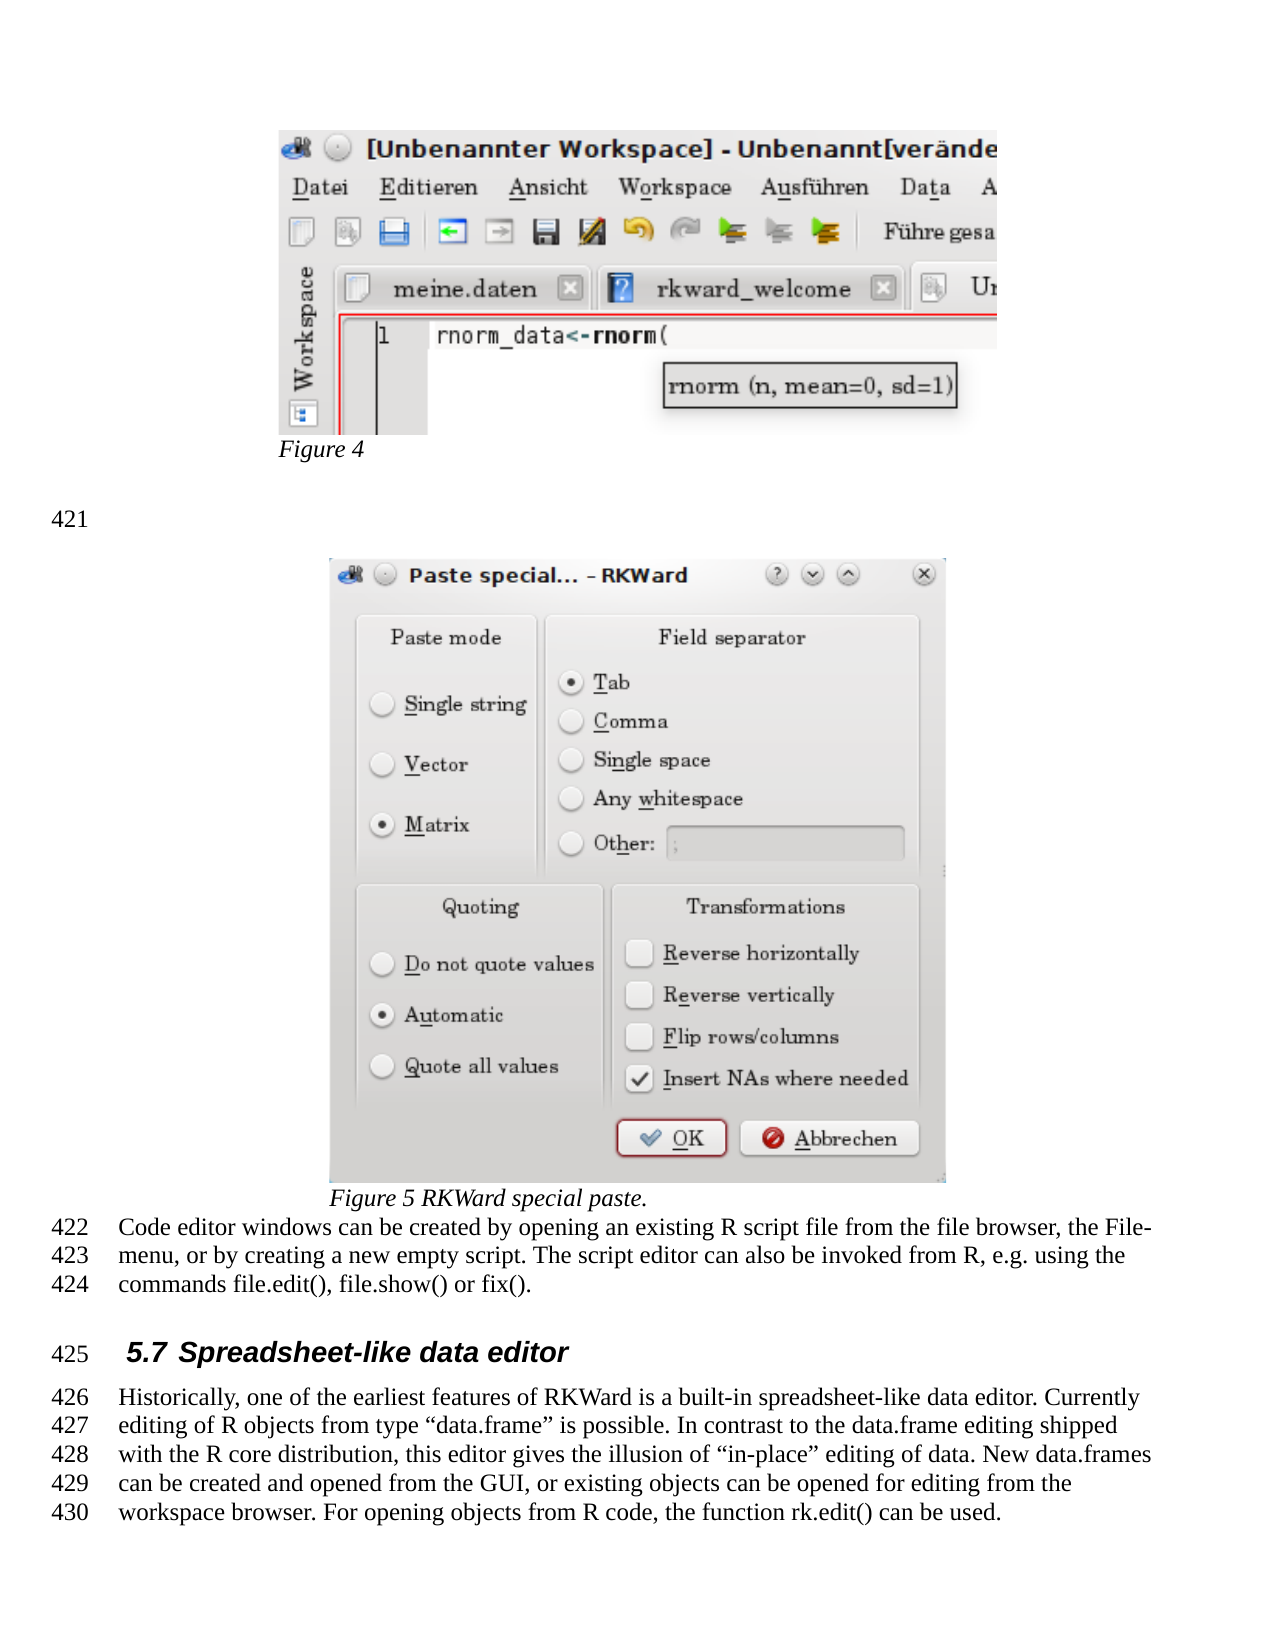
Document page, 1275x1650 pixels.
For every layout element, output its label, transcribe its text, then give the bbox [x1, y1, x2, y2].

subtitle Spreadsheet-like data editor [118, 1336, 1157, 1369]
picture [329, 558, 947, 1183]
text Figure 5 RKWard special paste. [329, 1183, 946, 1212]
text Figure 4 [278, 435, 997, 463]
text Code editor windows can be created by opening an existing R script file from the file browser, the File-menu, or by creating a new empty script. The script editor can also be invoked from R, e.g. using the commands file.edit(), file.show() or fix(). [118, 546, 1157, 1298]
picture [278, 130, 997, 435]
text Historically, one of the earliest features of RKWard is a built-in spreadsheet-like data editor. Currently editing of R objects from type “data.frame” is possible. In contrast to the data.frame editing shipped with the R core distribution, this editor gives the illusion of “in-place” editing of data. New data.frames can be created and opened from the GUI, or existing objects can be opened for editing from the workspace browser. For opening objects from R code, the function rk.edit() can be used. [118, 1382, 1157, 1525]
